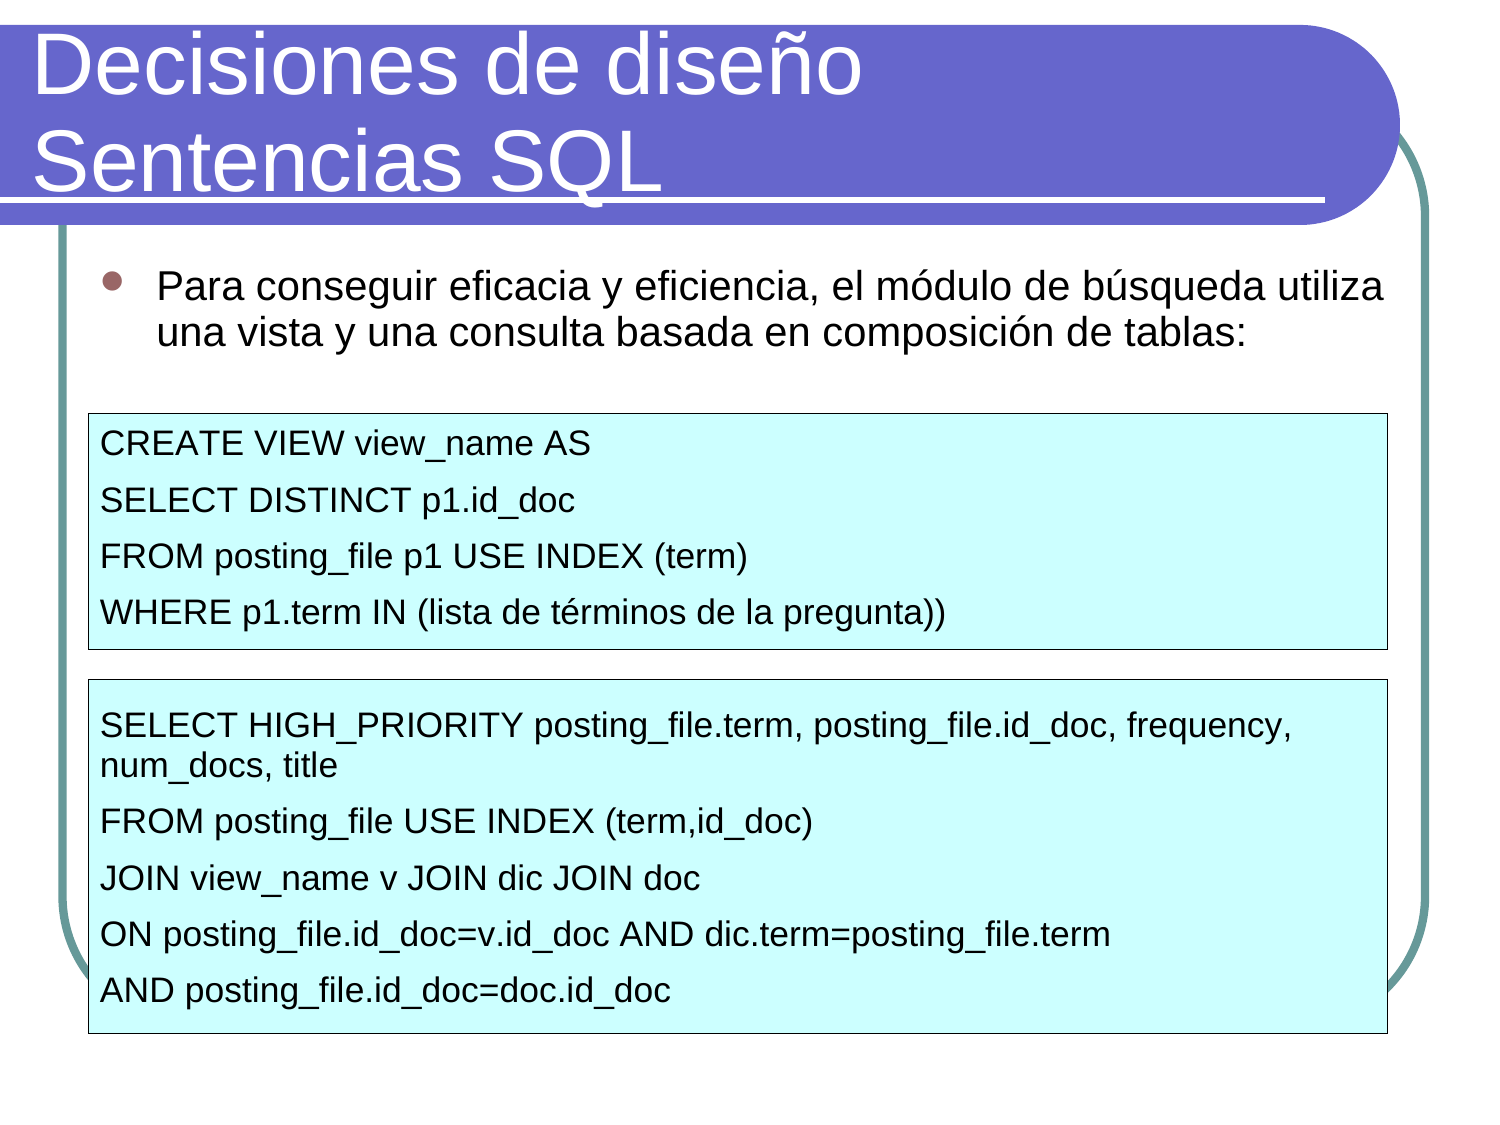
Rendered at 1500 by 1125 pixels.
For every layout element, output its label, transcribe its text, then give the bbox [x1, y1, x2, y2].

text_box [88, 413, 99, 650]
list Para conseguir eficacia y eficiencia, el módulo de búsqueda utiliza una vista y una consulta basada en composición de tablas: CREATE VIEW view_name AS SELECT DISTINCT p1.id_doc FROM posting_file p1 USE INDEX (term) WHERE p1.term IN (lista de términos de la pregunta)) SELECT HIGH_PRIORITY posting_file.term, posting_file.id_doc, frequency, num_docs, title FROM posting_file USE INDEX (term,id_doc) JOIN view_name v JOIN dic JOIN doc ON posting_file.id_doc=v.id_doc AND dic.term=posting_file.term AND posting_file.id_doc=doc.id_doc [99, 262, 1401, 1011]
title Decisiones de diseño Sentencias SQL [31, 7, 1347, 218]
text_box [88, 679, 1388, 1034]
